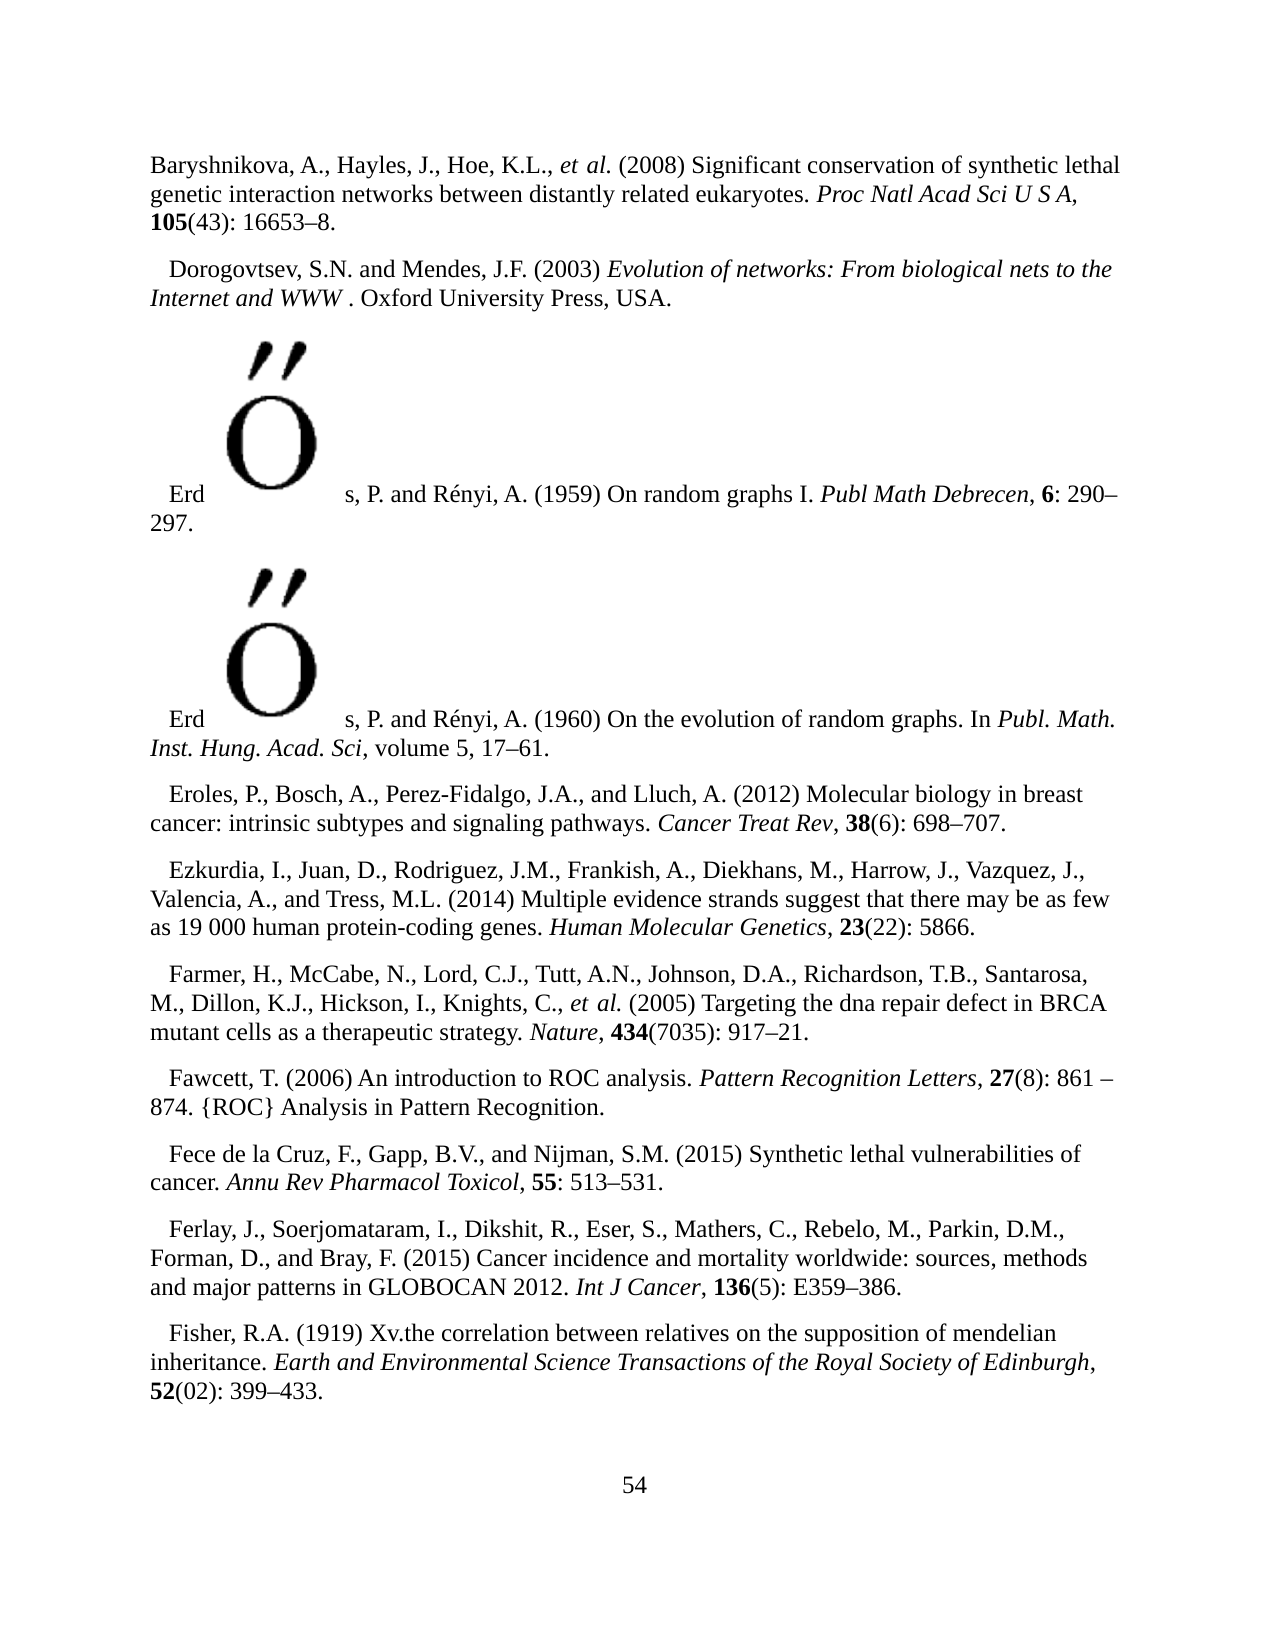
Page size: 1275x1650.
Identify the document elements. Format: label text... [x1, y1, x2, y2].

text Farmer, H., McCabe, N., Lord, C.J., Tutt, A.N., Johnson, D.A., Richardson, T.B., Santarosa, M., Dillon, K.J., Hickson, I., Knights, C., et al. (2005) Targeting the dna repair defect in BRCA mutant cells as a therapeutic strategy. Nature, 434(7035): 917–21. [150, 959, 1125, 1045]
text Eroles, P., Bosch, A., Perez-Fidalgo, J.A., and Lluch, A. (2012) Molecular biology in breast cancer: intrinsic subtypes and signaling pathways. Cancer Treat Rev, 38(6): 698–707. [150, 779, 1125, 837]
text Baryshnikova, A., Hayles, J., Hoe, K.L., et al. (2008) Significant conservation of synthetic lethal genetic interaction networks between distantly related eukaryotes. Proc Natl Acad Sci U S A, 105(43): 16653–8. [150, 150, 1125, 236]
text Ezkurdia, I., Juan, D., Rodriguez, J.M., Frankish, A., Diekhans, M., Harrow, J., Vazquez, J., Valencia, A., and Tress, M.L. (2014) Multiple evidence strands suggest that there may be as few as 19 000 human protein-coding genes. Human Molecular Genetics, 23(22): 5866. [150, 855, 1125, 941]
picture [205, 554, 345, 728]
text Fisher, R.A. (1919) Xv.the correlation between relatives on the supposition of mendelian inheritance. Earth and Environmental Science Transactions of the Royal Society of Edinburgh, 52(02): 399–433. [150, 1318, 1125, 1404]
text Fawcett, T. (2006) An introduction to ROC analysis. Pattern Recognition Letters, 27(8): 861 – 874. {ROC} Analysis in Pattern Recognition. [150, 1063, 1125, 1121]
text Dorogovtsev, S.N. and Mendes, J.F. (2003) Evolution of networks: From biological nets to the Internet and WWW . Oxford University Press, USA. [150, 254, 1125, 312]
text Ferlay, J., Soerjomataram, I., Dikshit, R., Eser, S., Mathers, C., Rebelo, M., Parkin, D.M., Forman, D., and Bray, F. (2015) Cancer incidence and mortality worldwide: sources, methods and major patterns in GLOBOCAN 2012. Int J Cancer, 136(5): E359–386. [150, 1214, 1125, 1300]
picture [205, 329, 345, 503]
text Erds, P. and Rényi, A. (1960) On the evolution of random graphs. In Publ. Math. Inst. Hung. Acad. Sci, volume 5, 17–61. [150, 554, 1125, 762]
text Fece de la Cruz, F., Gapp, B.V., and Nijman, S.M. (2015) Synthetic lethal vulnerabilities of cancer. Annu Rev Pharmacol Toxicol, 55: 513–531. [150, 1139, 1125, 1196]
text Erds, P. and Rényi, A. (1959) On random graphs I. Publ Math Debrecen, 6: 290–297. [150, 503, 1125, 537]
